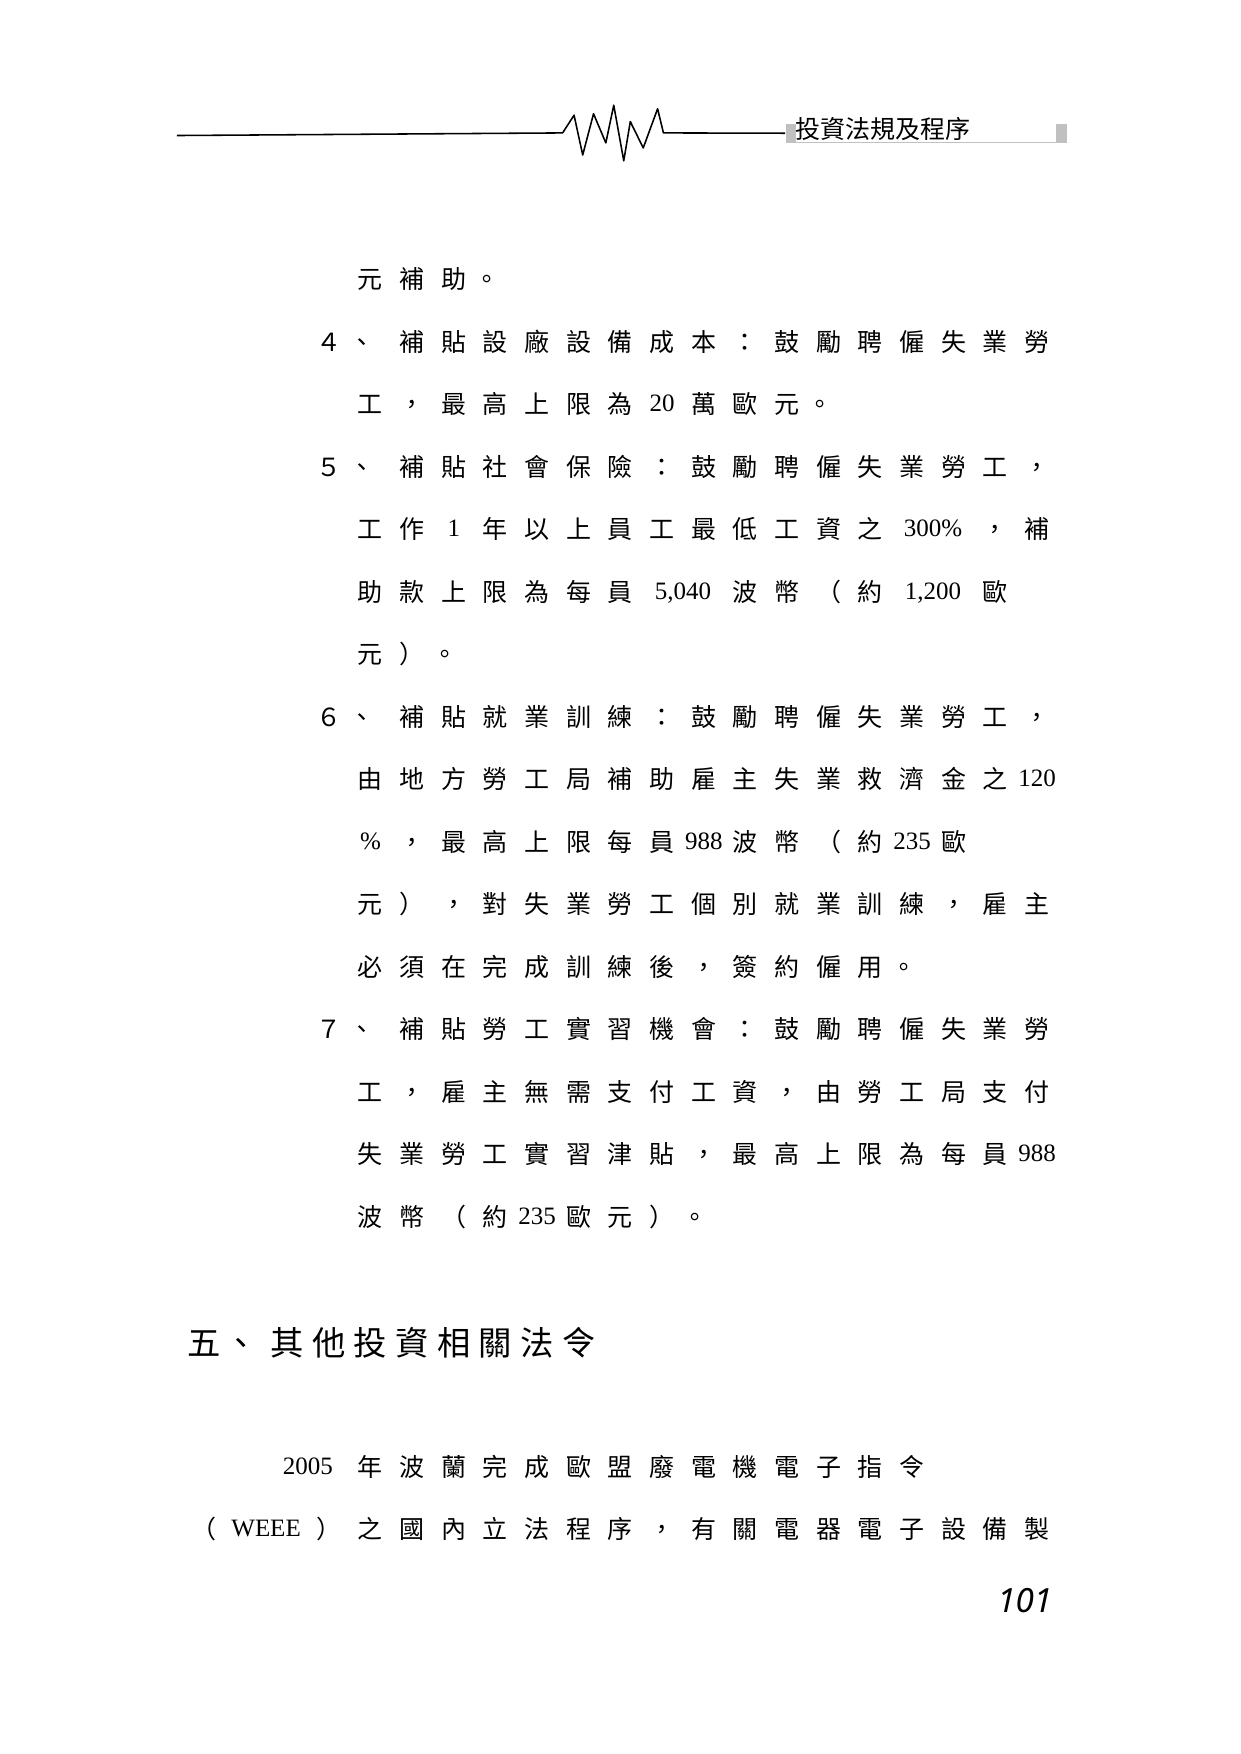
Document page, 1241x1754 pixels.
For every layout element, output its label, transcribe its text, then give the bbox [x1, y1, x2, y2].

text ６、補貼就業訓練：鼓勵聘僱失業勞工，由地方勞工局補助雇主失業救濟金之120%，最高上限每員988波幣（約235歐元），對失業勞工個別就業訓練，雇主必須在完成訓練後，簽約僱用。 [281, 674, 1058, 986]
text 五、其他投資相關法令 [183, 1299, 1058, 1361]
text ７、補貼勞工實習機會：鼓勵聘僱失業勞工，雇主無需支付工資，由勞工局支付失業勞工實習津貼，最高上限為每員988波幣（約235歐元）。 [281, 986, 1058, 1236]
text 2005年波蘭完成歐盟廢電機電子指令（WEEE）之國內立法程序，有關電器電子設備製 [183, 1424, 1058, 1549]
text 元補助。 [281, 236, 1058, 299]
text ４、補貼設廠設備成本：鼓勵聘僱失業勞工，最高上限為20萬歐元。 [281, 299, 1058, 424]
text ５、補貼社會保險：鼓勵聘僱失業勞工，工作1年以上員工最低工資之300%，補助款上限為每員5,040波幣（約1,200歐元）。 [281, 424, 1058, 674]
